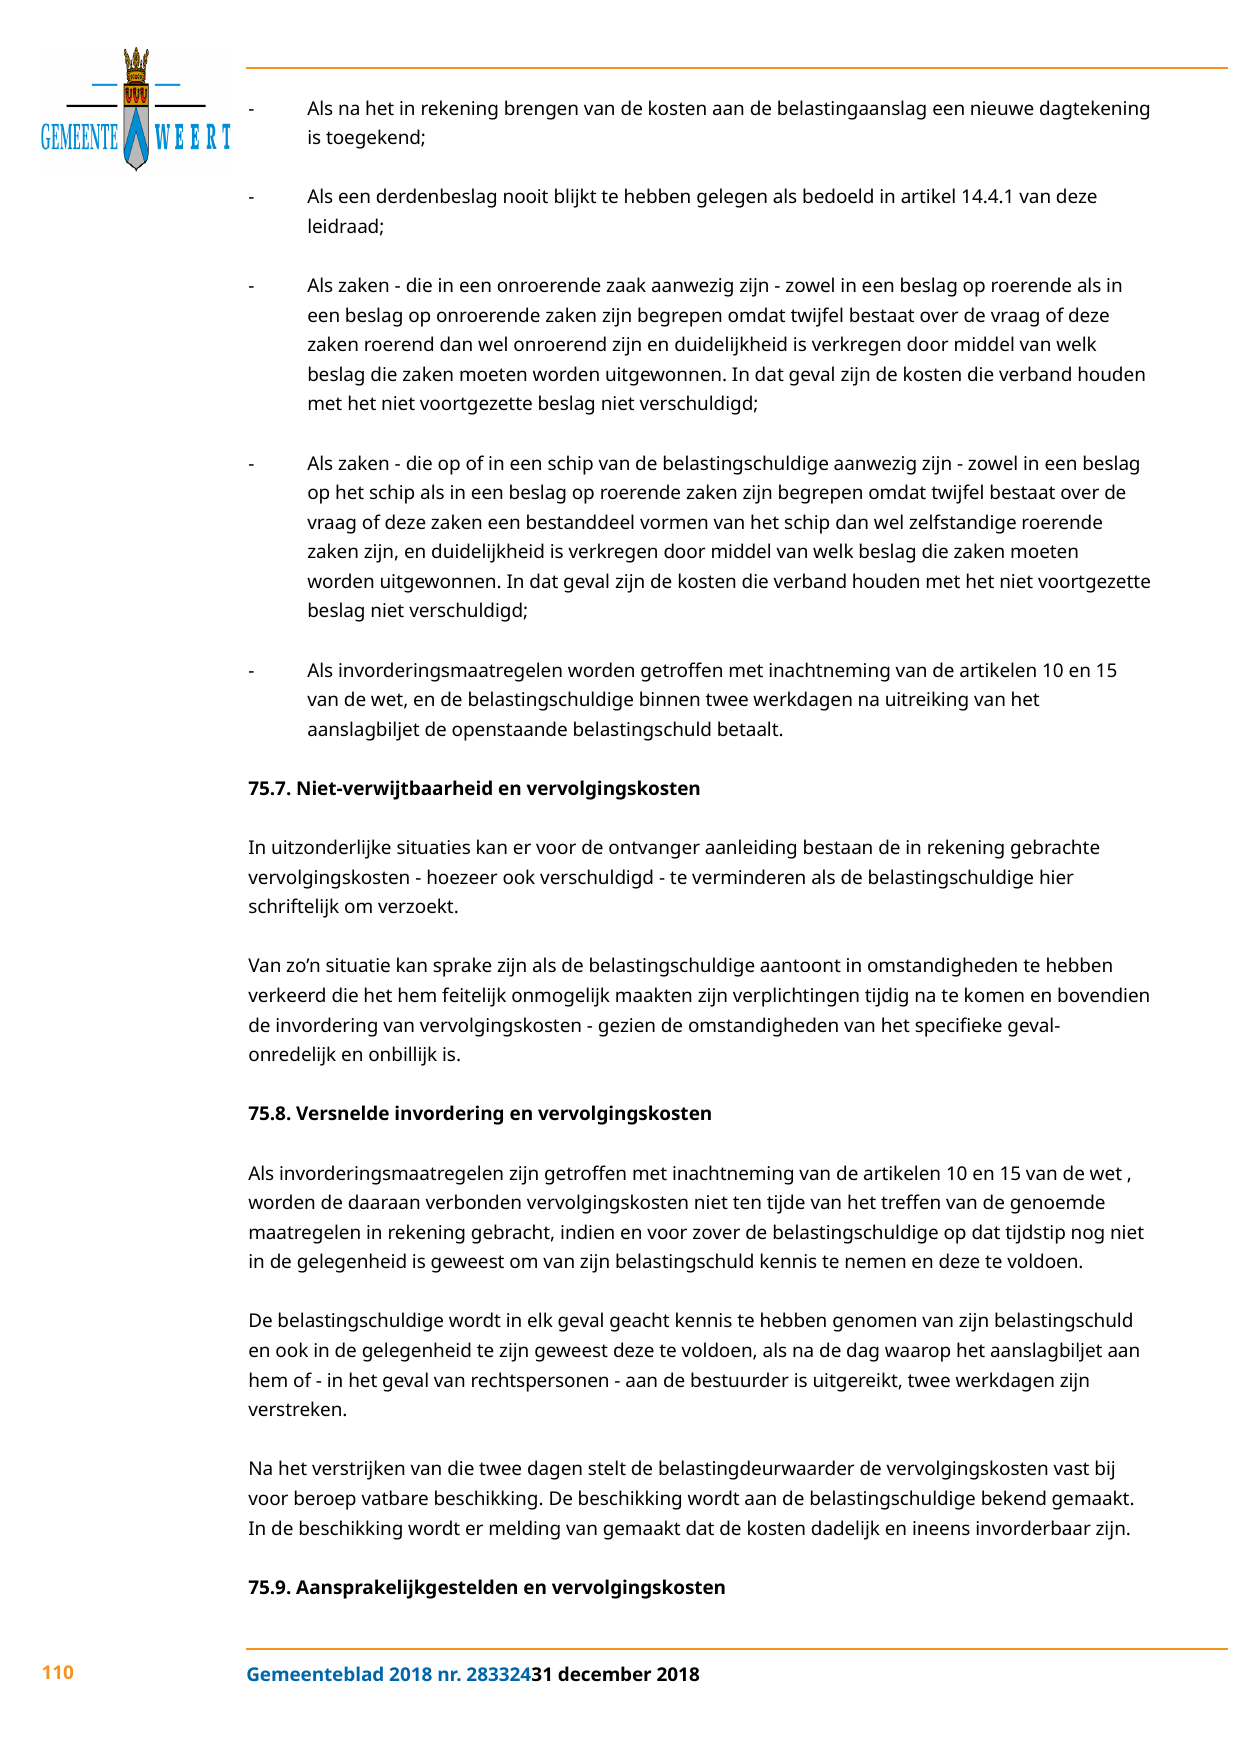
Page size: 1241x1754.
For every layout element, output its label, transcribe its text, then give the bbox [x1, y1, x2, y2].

text 75.9. Aansprakelijkgestelden en vervolgingskosten [248, 1574, 1152, 1600]
text Van zo’n situatie kan sprake zijn als de belastingschuldige aantoont in omstandigheden te hebben verkeerd die het hem feitelijk onmogelijk maakten zijn verplichtingen tijdig na te komen en bovendien de invordering van vervolgingskosten - gezien de omstandigheden van het specifieke geval- onredelijk en onbillijk is. [248, 953, 1152, 1067]
text 75.8. Versnelde invordering en vervolgingskosten [248, 1101, 1152, 1126]
list Als invorderingsmaatregelen worden getroffen met inachtneming van de artikelen 10 en 15 van de wet, en de belastingschuldige binnen twee werkdagen na uitreiking van het aanslagbiljet de openstaande belastingschuld betaalt. [248, 657, 1152, 742]
text Als invorderingsmaatregelen zijn getroffen met inachtneming van de artikelen 10 en 15 van de wet , worden de daaraan verbonden vervolgingskosten niet ten tijde van het treffen van de genoemde maatregelen in rekening gebracht, indien en voor zover de belastingschuldige op dat tijdstip nog niet in de gelegenheid is geweest om van zijn belastingschuld kennis te nemen en deze te voldoen. [248, 1160, 1152, 1274]
list Als zaken - die in een onroerende zaak aanwezig zijn - zowel in een beslag op roerende als in een beslag op onroerende zaken zijn begrepen omdat twijfel bestaat over de vraag of deze zaken roerend dan wel onroerend zijn en duidelijkheid is verkregen door middel van welk beslag die zaken moeten worden uitgewonnen. In dat geval zijn de kosten die verband houden met het niet voortgezette beslag niet verschuldigd; [248, 272, 1152, 416]
list Als zaken - die op of in een schip van de belastingschuldige aanwezig zijn - zowel in een beslag op het schip als in een beslag op roerende zaken zijn begrepen omdat twijfel bestaat over de vraag of deze zaken een bestanddeel vormen van het schip dan wel zelfstandige roerende zaken zijn, en duidelijkheid is verkregen door middel van welk beslag die zaken moeten worden uitgewonnen. In dat geval zijn de kosten die verband houden met het niet voortgezette beslag niet verschuldigd; [248, 450, 1152, 623]
picture [41, 47, 231, 172]
text Na het verstrijken van die twee dagen stelt de belastingdeurwaarder de vervolgingskosten vast bij voor beroep vatbare beschikking. De beschikking wordt aan de belastingschuldige bekend gemaakt. In de beschikking wordt er melding van gemaakt dat de kosten dadelijk en ineens invorderbaar zijn. [248, 1456, 1152, 1541]
text 75.7. Niet-verwijtbaarheid en vervolgingskosten [248, 775, 1152, 801]
text De belastingschuldige wordt in elk geval geacht kennis te hebben genomen van zijn belastingschuld en ook in de gelegenheid te zijn geweest deze te voldoen, als na de dag waarop het aanslagbiljet aan hem of - in het geval van rechtspersonen - aan de bestuurder is uitgereikt, twee werkdagen zijn verstreken. [248, 1308, 1152, 1422]
list Als na het in rekening brengen van de kosten aan de belastingaanslag een nieuwe dagtekening is toegekend; [248, 95, 1152, 150]
list Als een derdenbeslag nooit blijkt te hebben gelegen als bedoeld in artikel 14.4.1 van deze leidraad; [248, 183, 1152, 239]
text In uitzonderlijke situaties kan er voor de ontvanger aanleiding bestaan de in rekening gebrachte vervolgingskosten - hoezeer ook verschuldigd - te verminderen als de belastingschuldige hier schriftelijk om verzoekt. [248, 834, 1152, 919]
